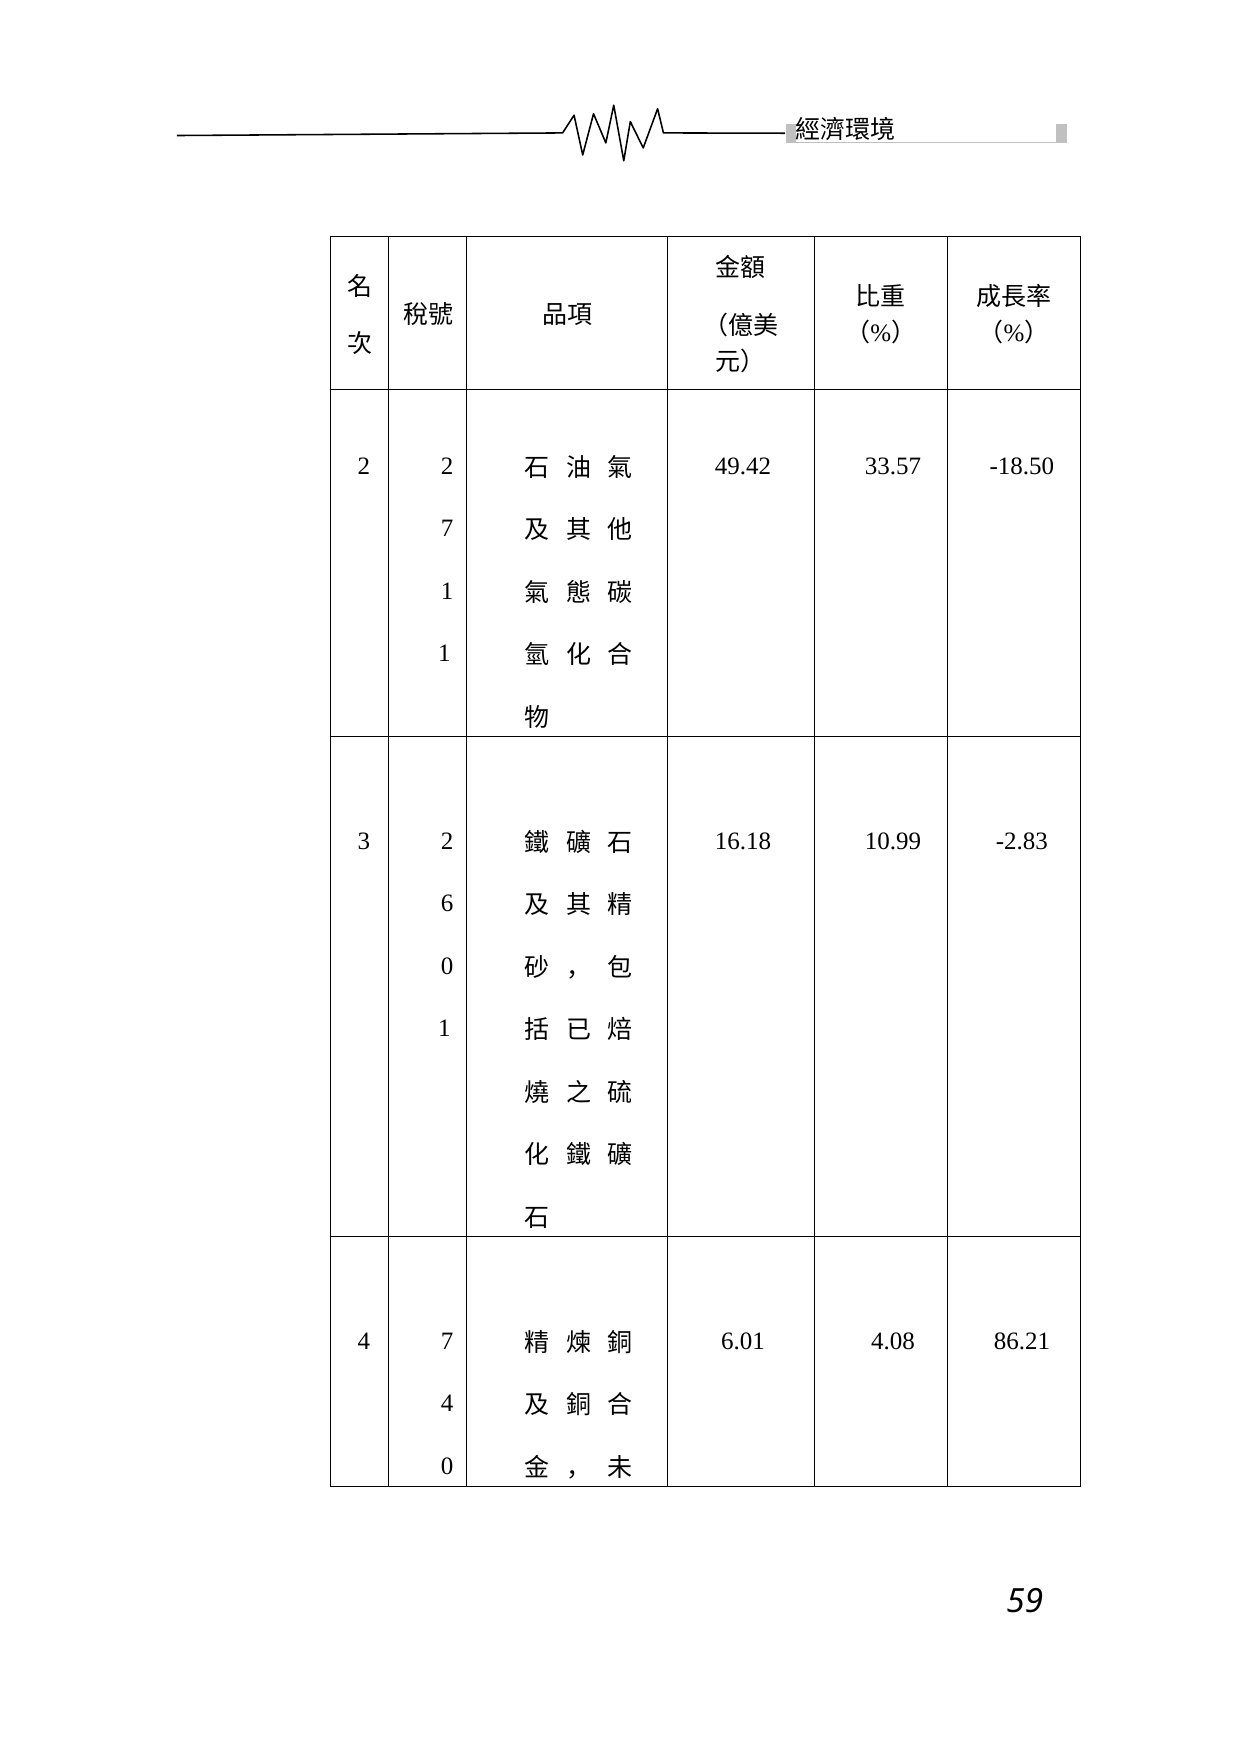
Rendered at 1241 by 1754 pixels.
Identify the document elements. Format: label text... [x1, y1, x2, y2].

table_cell 精煉銅及銅合金，未 [467, 1237, 667, 1486]
table_cell 4 [331, 1237, 388, 1486]
table_cell -18.50 [948, 390, 1080, 736]
table_header 品項 [467, 237, 667, 388]
table_cell 10.99 [815, 737, 947, 1236]
table_cell 2601 [389, 737, 466, 1236]
table_cell 3 [331, 737, 388, 1236]
table_cell 86.21 [948, 1237, 1080, 1486]
table_cell 6.01 [668, 1237, 814, 1486]
table_cell 16.18 [668, 737, 814, 1236]
table_cell -2.83 [948, 737, 1080, 1236]
table_header 稅號 [389, 237, 466, 388]
table_cell 4.08 [815, 1237, 947, 1486]
table_cell 鐵礦石及其精砂，包括已焙燒之硫化鐵礦石 [467, 737, 667, 1236]
table_cell 石油氣及其他氣態碳氫化合物 [467, 390, 667, 736]
table_header 成長率（%） [948, 237, 1080, 388]
table_cell 49.42 [668, 390, 814, 736]
table_cell 2711 [389, 390, 466, 736]
table_cell 2 [331, 390, 388, 736]
table_cell 740 [389, 1237, 466, 1486]
table_header 金額 （億美元） [668, 237, 814, 388]
table_cell 33.57 [815, 390, 947, 736]
table_header 比重（%） [815, 237, 947, 388]
table_header 名 次 [331, 237, 388, 388]
